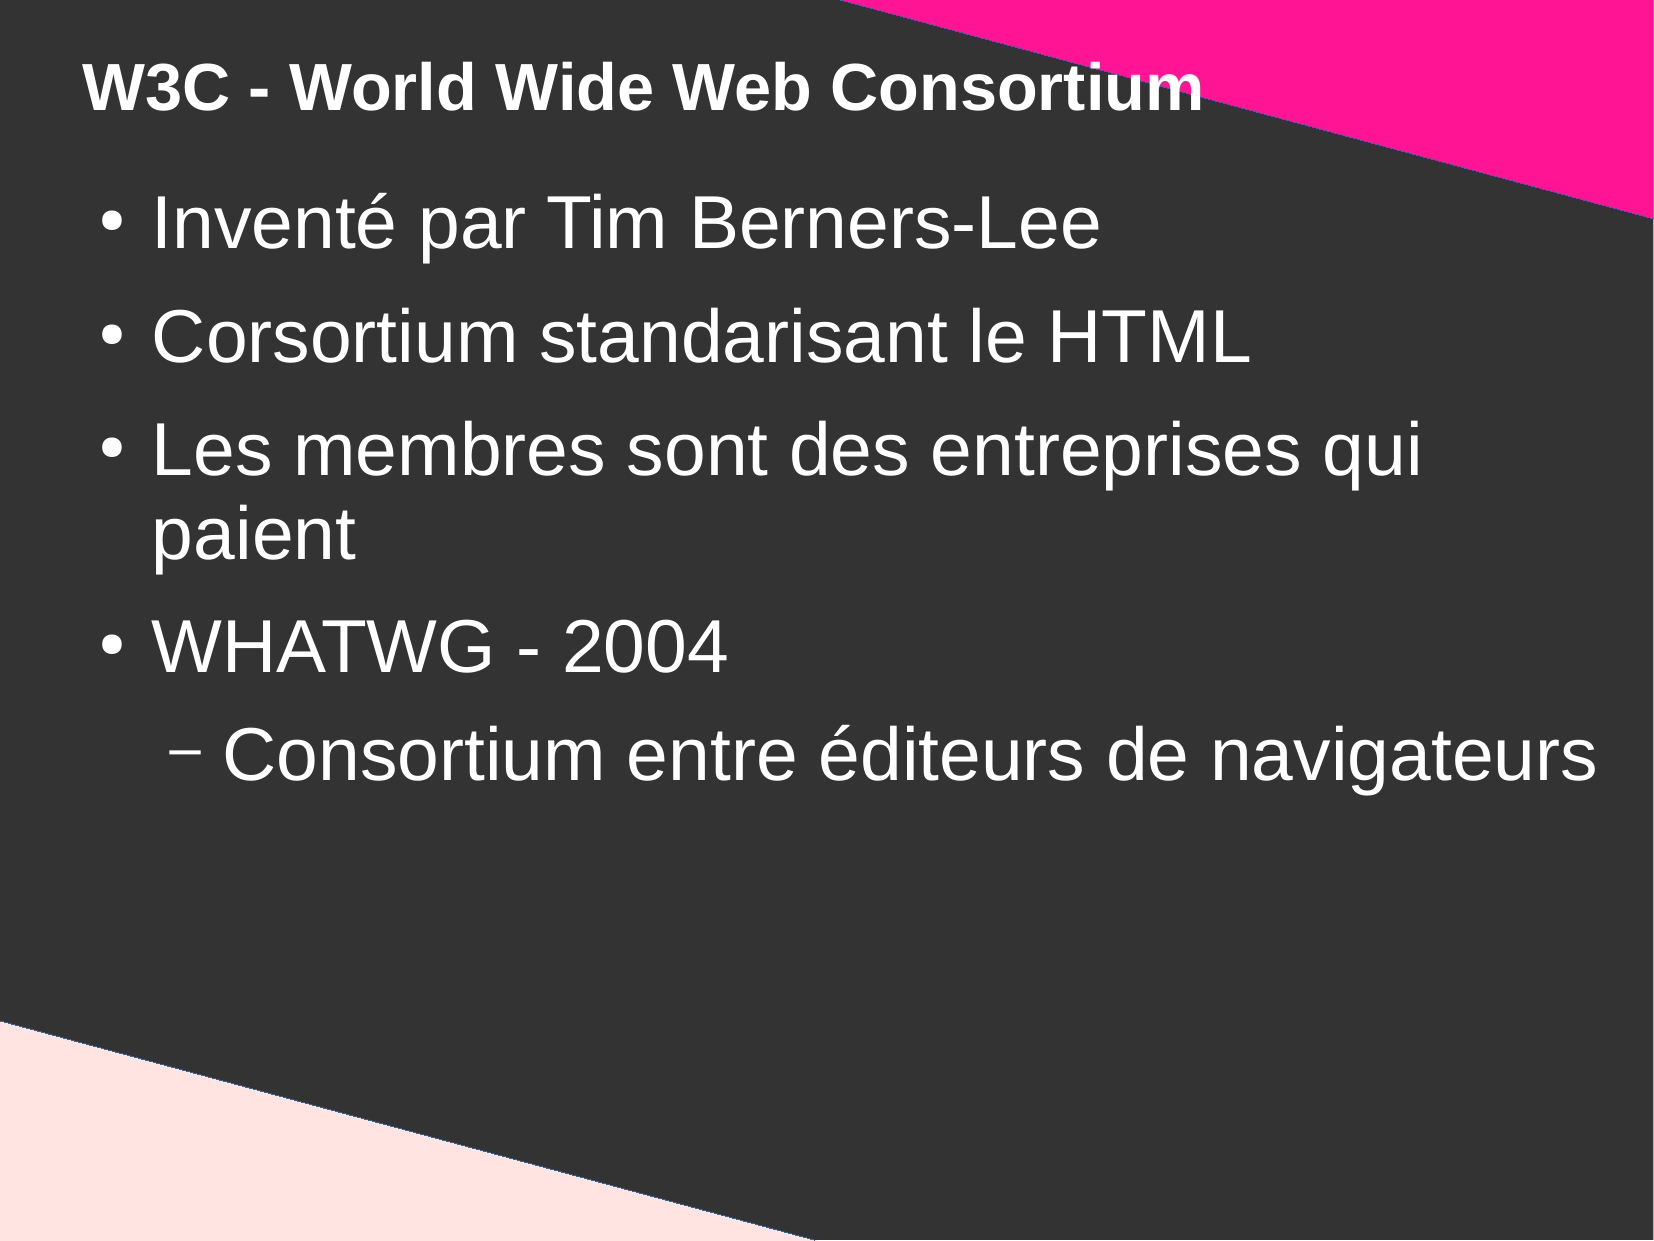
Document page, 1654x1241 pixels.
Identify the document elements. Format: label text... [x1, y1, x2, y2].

list Inventé par Tim Berners-Lee Corsortium standarisant le HTML Les membres sont des entreprises qui paient WHATWG - 2004 Consortium entre éditeurs de navigateurs [81, 180, 1621, 901]
text_box [840, 0, 1654, 219]
text_box [0, 1020, 819, 1241]
title W3C - World Wide Web Consortium [82, 49, 1571, 153]
